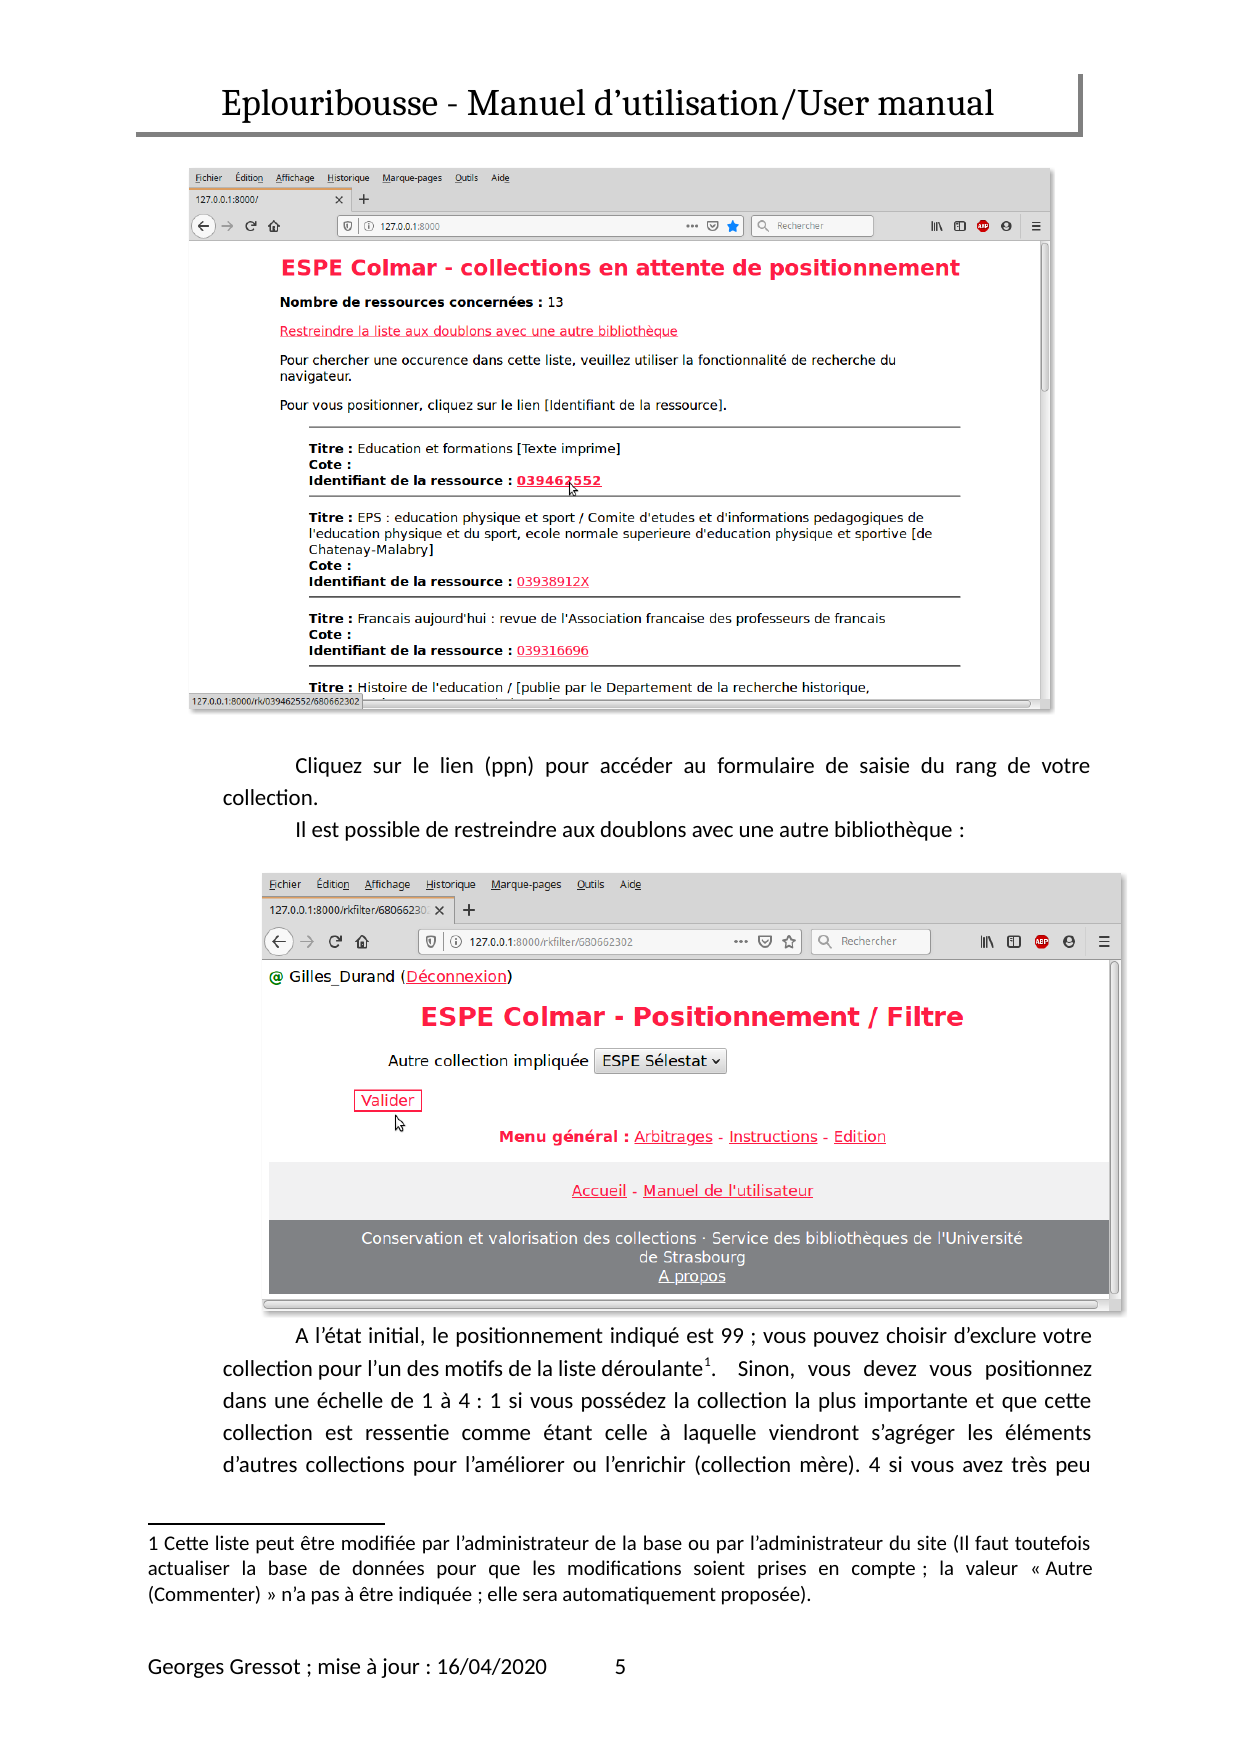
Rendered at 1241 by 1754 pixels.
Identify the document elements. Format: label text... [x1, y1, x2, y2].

picture [185, 164, 1055, 715]
list A l’état initial, le positionnement indiqué est 99 ; vous pouvez choisir d’exclure votre collection pour l’un des motifs de la liste déroulante. Sinon, vous devez vous positionnez dans une échelle de 1 à 4 : 1 si vous possédez la collection la plus importante et que cette collection est ressentie comme étant celle à laquelle viendront s’agréger les éléments d’autres collections pour l’améliorer ou l’enrichir (collection mère). 4 si vous avez très peu [223, 1318, 1093, 1478]
list Il est possible de restreindre aux doublons avec une autre bibliothèque : [223, 815, 1093, 843]
list Cliquez sur le lien (ppn) pour accéder au formulaire de saisie du rang de votre collection. [223, 751, 1093, 811]
text Cette liste peut être modifiée par l’administrateur de la base ou par l’administrateur du site (Il faut toutefois actualiser la base de données pour que les modifications soient prises en compte ; la valeur « Autre (Commenter) » n’a pas à être indiquée ; elle sera automatiquement proposée). [148, 1530, 1093, 1606]
picture [257, 868, 1128, 1318]
